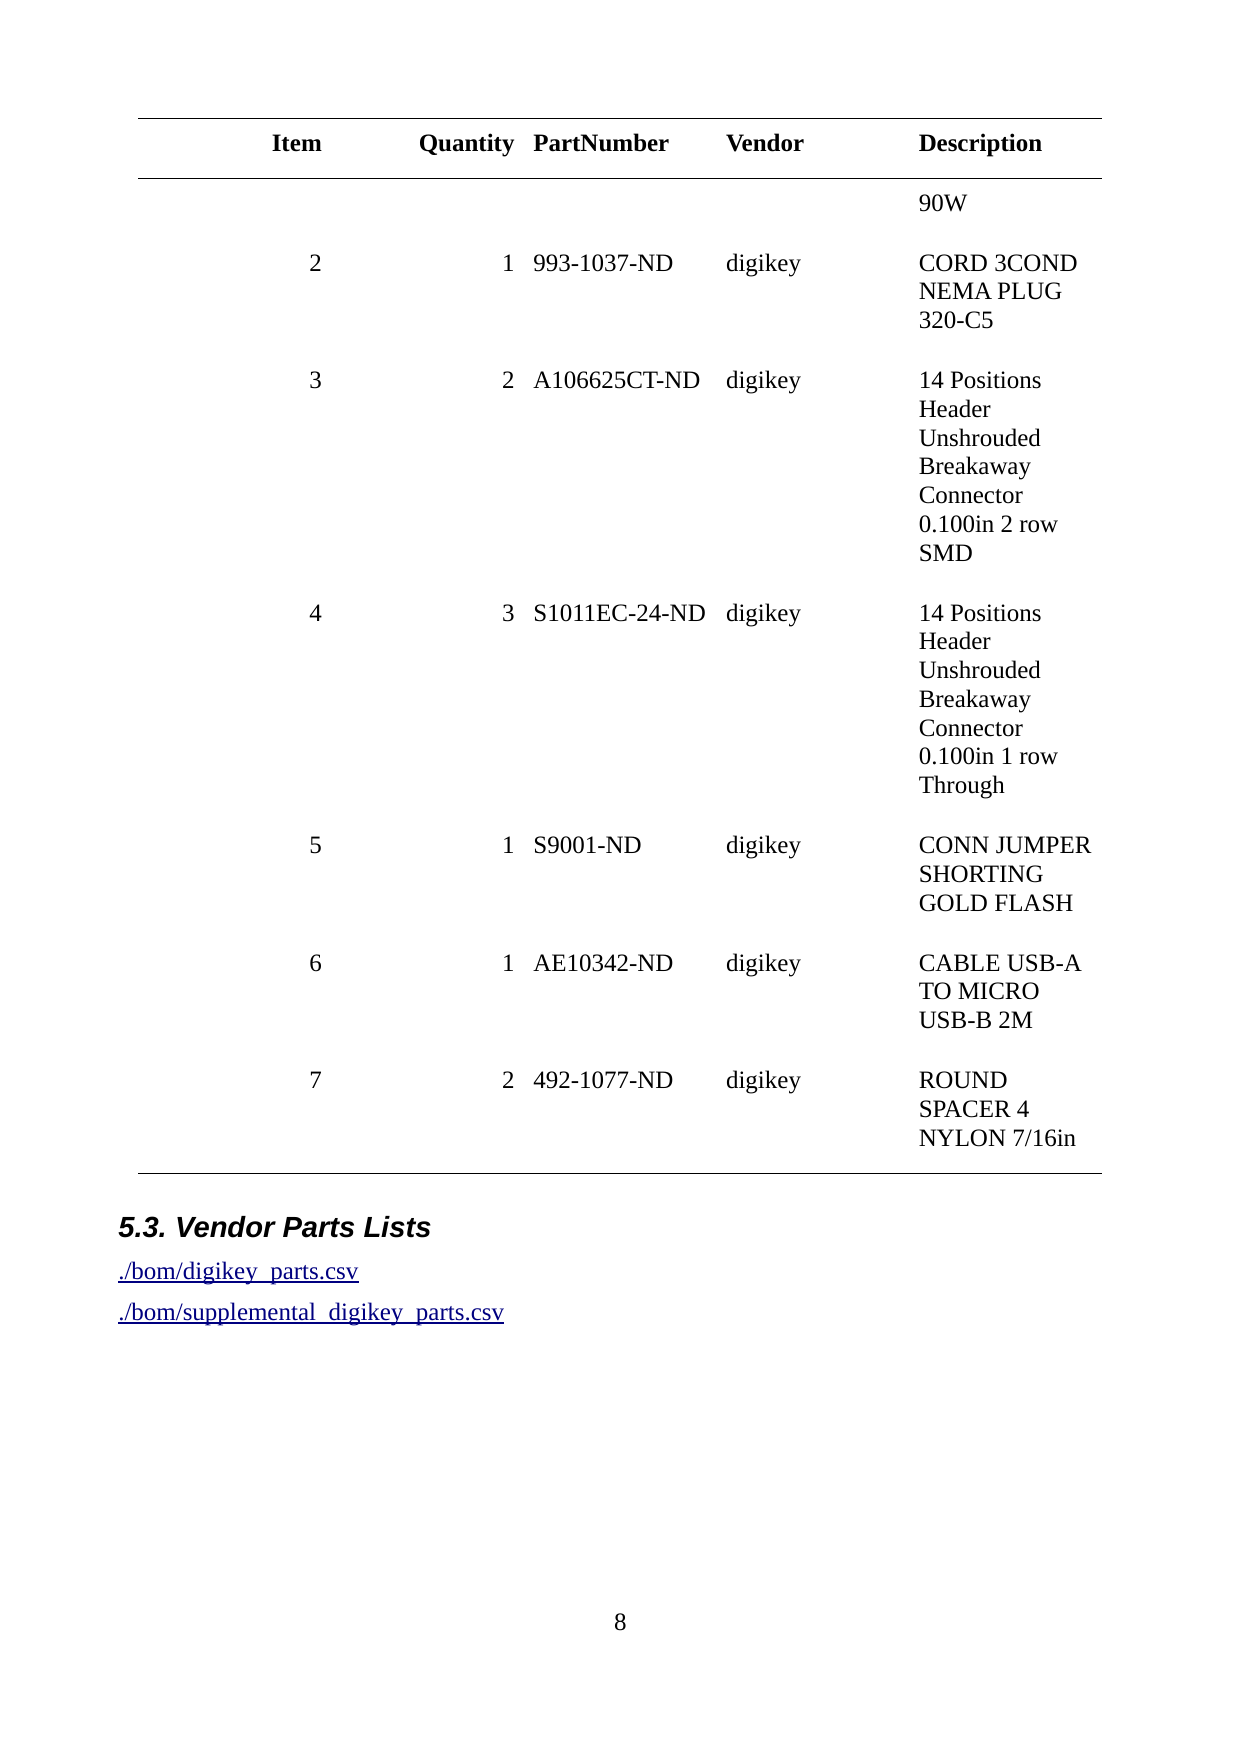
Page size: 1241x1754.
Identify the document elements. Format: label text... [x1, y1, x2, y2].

table_cell 3 [138, 356, 331, 588]
table_cell [716, 179, 909, 238]
table_cell 4 [138, 588, 331, 821]
table_cell [331, 179, 524, 238]
table_cell 5 [138, 821, 331, 938]
table_cell 14 Positions Header Unshrouded Breakaway Connector 0.100in 2 row SMD [909, 356, 1102, 588]
table_cell 7 [138, 1056, 331, 1173]
table_cell [138, 179, 331, 238]
table_cell 2 [331, 356, 524, 588]
table_header Item [138, 119, 331, 178]
table_cell digikey [716, 938, 909, 1056]
table_cell S9001-ND [524, 821, 716, 938]
table_header Vendor [716, 119, 909, 178]
table_cell 2 [138, 238, 331, 356]
table_header Description [909, 119, 1102, 178]
table_cell 6 [138, 938, 331, 1056]
subtitle Vendor Parts Lists [118, 1210, 1122, 1244]
table_cell A106625CT-ND [524, 356, 716, 588]
table_cell 993-1037-ND [524, 238, 716, 356]
table_cell digikey [716, 821, 909, 938]
table_cell digikey [716, 588, 909, 821]
table_cell 1 [331, 938, 524, 1056]
table_cell CORD 3COND NEMA PLUG 320-C5 [909, 238, 1102, 356]
table_cell ROUND SPACER 4 NYLON 7/16in [909, 1056, 1102, 1173]
table_header PartNumber [524, 119, 716, 178]
table_cell 14 Positions Header Unshrouded Breakaway Connector 0.100in 1 row Through [909, 588, 1102, 821]
table_cell 3 [331, 588, 524, 821]
table_cell CONN JUMPER SHORTING GOLD FLASH [909, 821, 1102, 938]
table_cell 90W [909, 179, 1102, 238]
table_cell [524, 179, 716, 238]
text ./bom/digikey_parts.csv [118, 1256, 1122, 1285]
table_cell 1 [331, 821, 524, 938]
table_cell 492-1077-ND [524, 1056, 716, 1173]
table_cell digikey [716, 238, 909, 356]
table_cell 1 [331, 238, 524, 356]
table_cell S1011EC-24-ND [524, 588, 716, 821]
table_cell digikey [716, 1056, 909, 1173]
table_cell AE10342-ND [524, 938, 716, 1056]
table_cell CABLE USB-A TO MICRO USB-B 2M [909, 938, 1102, 1056]
table_cell 2 [331, 1056, 524, 1173]
text ./bom/supplemental_digikey_parts.csv [118, 1297, 1122, 1326]
table_cell digikey [716, 356, 909, 588]
table_header Quantity [331, 119, 524, 178]
